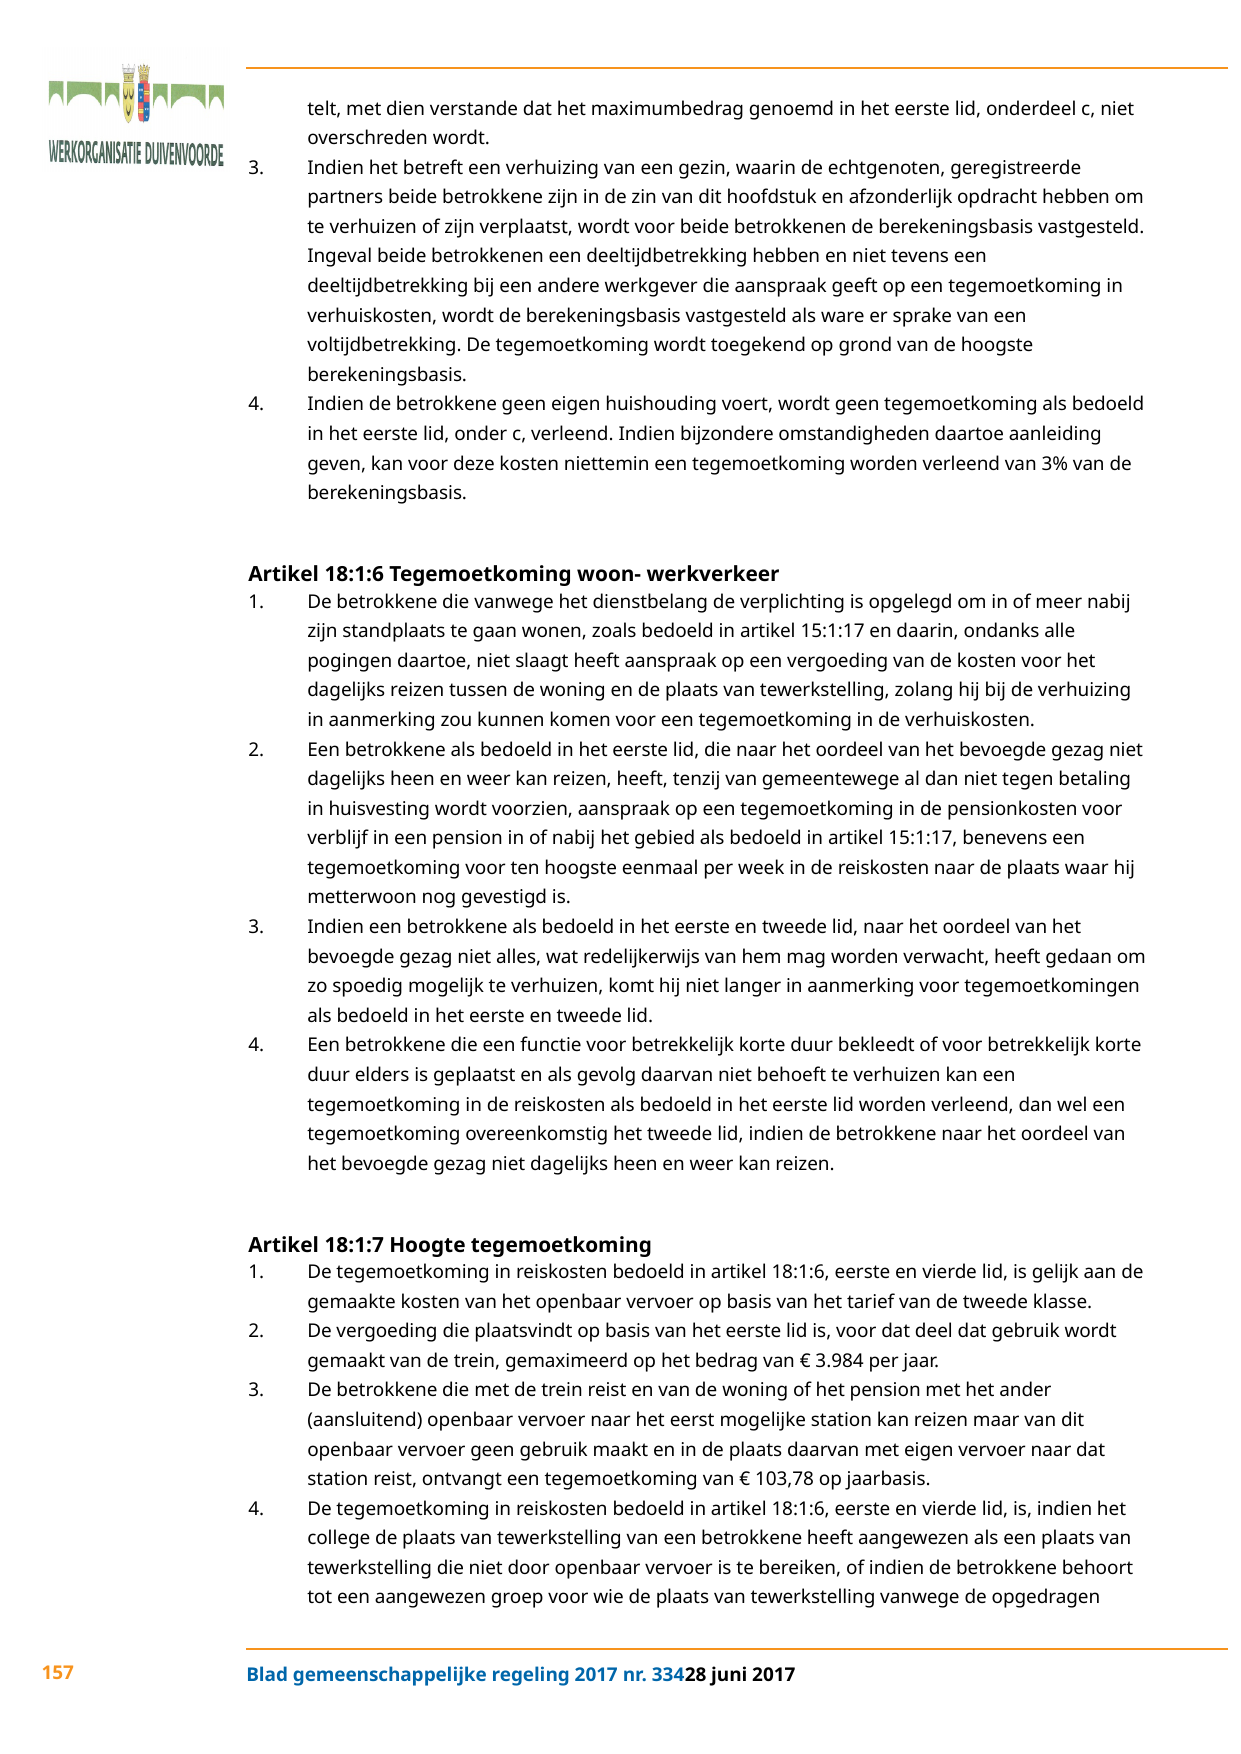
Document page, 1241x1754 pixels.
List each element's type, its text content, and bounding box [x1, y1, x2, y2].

list Indien het betreft een verhuizing van een gezin, waarin de echtgenoten, geregistreerde partners beide betrokkene zijn in de zin van dit hoofdstuk en afzonderlijk opdracht hebben om te verhuizen of zijn verplaatst, wordt voor beide betrokkenen de berekeningsbasis vastgesteld. Ingeval beide betrokkenen een deeltijdbetrekking hebben en niet tevens een deeltijdbetrekking bij een andere werkgever die aanspraak geeft op een tegemoetkoming in verhuiskosten, wordt de berekeningsbasis vastgesteld als ware er sprake van een voltijdbetrekking. De tegemoetkoming wordt toegekend op grond van de hoogste berekeningsbasis. [248, 154, 1152, 387]
list Indien een betrokkene als bedoeld in het eerste en tweede lid, naar het oordeel van het bevoegde gezag niet alles, wat redelijkerwijs van hem mag worden verwacht, heeft gedaan om zo spoedig mogelijk te verhuizen, komt hij niet langer in aanmerking voor tegemoetkomingen als bedoeld in het eerste en tweede lid. [248, 913, 1152, 1028]
text Artikel 18:1:6 Tegemoetkoming woon- werkverkeer [248, 559, 1152, 588]
list De vergoeding die plaatsvindt op basis van het eerste lid is, voor dat deel dat gebruik wordt gemaakt van de trein, gemaximeerd op het bedrag van € 3.984 per jaar. [248, 1317, 1152, 1373]
list Een betrokkene die een functie voor betrekkelijk korte duur bekleedt of voor betrekkelijk korte duur elders is geplaatst en als gevolg daarvan niet behoeft te verhuizen kan een tegemoetkoming in de reiskosten als bedoeld in het eerste lid worden verleend, dan wel een tegemoetkoming overeenkomstig het tweede lid, indien de betrokkene naar het oordeel van het bevoegde gezag niet dagelijks heen en weer kan reizen. [248, 1032, 1152, 1176]
list Indien de betrokkene geen eigen huishouding voert, wordt geen tegemoetkoming als bedoeld in het eerste lid, onder c, verleend. Indien bijzondere omstandigheden daartoe aanleiding geven, kan voor deze kosten niettemin een tegemoetkoming worden verleend van 3% van de berekeningsbasis. [248, 391, 1152, 505]
list telt, met dien verstande dat het maximumbedrag genoemd in het eerste lid, onderdeel c, niet overschreden wordt. [248, 95, 1152, 150]
text Artikel 18:1:7 Hoogte tegemoetkoming [248, 1230, 1152, 1258]
list De betrokkene die met de trein reist en van de woning of het pension met het ander (aansluitend) openbaar vervoer naar het eerst mogelijke station kan reizen maar van dit openbaar vervoer geen gebruik maakt en in de plaats daarvan met eigen vervoer naar dat station reist, ontvangt een tegemoetkoming van € 103,78 op jaarbasis. [248, 1377, 1152, 1491]
list De tegemoetkoming in reiskosten bedoeld in artikel 18:1:6, eerste en vierde lid, is, indien het college de plaats van tewerkstelling van een betrokkene heeft aangewezen als een plaats van tewerkstelling die niet door openbaar vervoer is te bereiken, of indien de betrokkene behoort tot een aangewezen groep voor wie de plaats van tewerkstelling vanwege de opgedragen [248, 1495, 1152, 1609]
picture [41, 47, 231, 172]
list De tegemoetkoming in reiskosten bedoeld in artikel 18:1:6, eerste en vierde lid, is gelijk aan de gemaakte kosten van het openbaar vervoer op basis van het tarief van de tweede klasse. [248, 1258, 1152, 1314]
list Een betrokkene als bedoeld in het eerste lid, die naar het oordeel van het bevoegde gezag niet dagelijks heen en weer kan reizen, heeft, tenzij van gemeentewege al dan niet tegen betaling in huisvesting wordt voorzien, aanspraak op een tegemoetkoming in de pensionkosten voor verblijf in een pension in of nabij het gebied als bedoeld in artikel 15:1:17, benevens een tegemoetkoming voor ten hoogste eenmaal per week in de reiskosten naar de plaats waar hij metterwoon nog gevestigd is. [248, 736, 1152, 909]
list De betrokkene die vanwege het dienstbelang de verplichting is opgelegd om in of meer nabij zijn standplaats te gaan wonen, zoals bedoeld in artikel 15:1:17 en daarin, ondanks alle pogingen daartoe, niet slaagt heeft aanspraak op een vergoeding van de kosten voor het dagelijks reizen tussen de woning en de plaats van tewerkstelling, zolang hij bij de verhuizing in aanmerking zou kunnen komen voor een tegemoetkoming in de verhuiskosten. [248, 588, 1152, 732]
